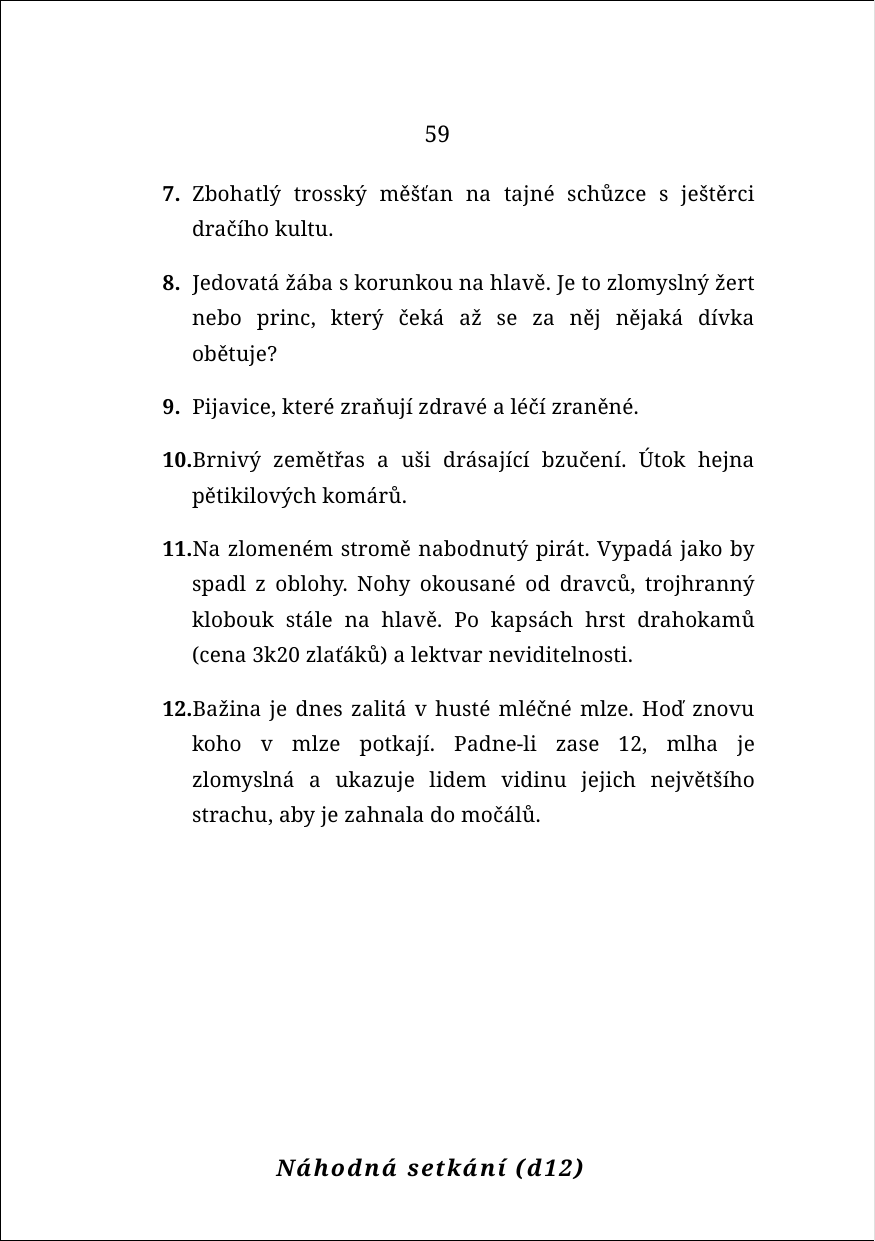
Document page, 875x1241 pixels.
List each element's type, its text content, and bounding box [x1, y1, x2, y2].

list Bažina je dnes zalitá v husté mléčné mlze. Hoď znovu koho v mlze potkají. Padne-li zase 12, mlha je zlomyslná a ukazuje lidem vidinu jejich největšího strachu, aby je zahnala do močálů. [162, 694, 756, 829]
list Na zlomeném stromě nabodnutý pirát. Vypadá jako by spadl z oblohy. Nohy okousané od dravců, trojhranný klobouk stále na hlavě. Po kapsách hrst drahokamů (cena 3k20 zlaťáků) a lektvar neviditelnosti. [162, 534, 756, 669]
list Jedovatá žába s korunkou na hlavě. Je to zlomyslný žert nebo princ, který čeká až se za něj nějaká dívka obětuje? [162, 268, 756, 367]
list Zbohatlý trosský měšťan na tajné schůzce s ještěrci dračího kultu. [162, 179, 756, 243]
list Pijavice, které zraňují zdravé a léčí zraněné. [162, 392, 756, 420]
list Brnivý zemětřas a uši drásající bzučení. Útok hejna pětikilových komárů. [162, 445, 756, 509]
